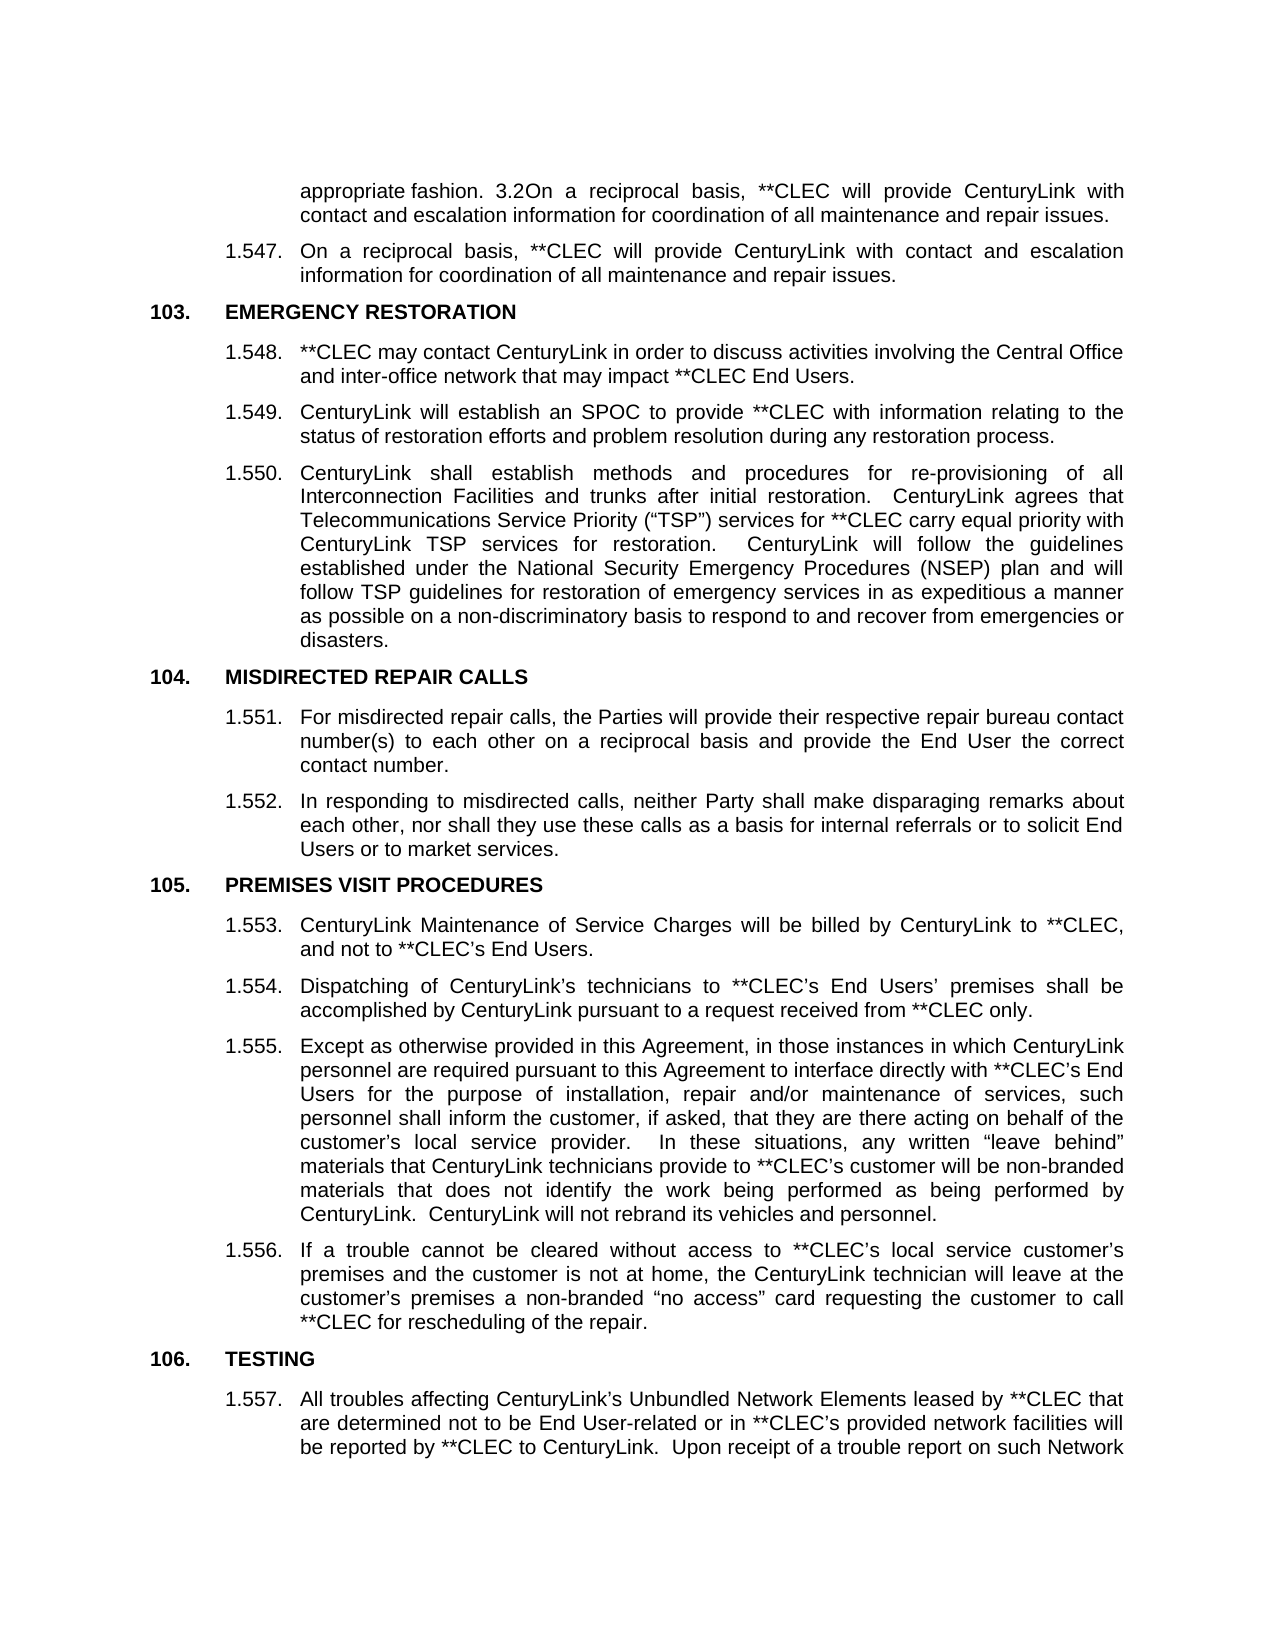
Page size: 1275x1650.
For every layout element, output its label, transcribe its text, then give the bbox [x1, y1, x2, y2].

list All troubles affecting CenturyLink’s Unbundled Network Elements leased by **CLEC that are determined not to be End User-related or in **CLEC’s provided network facilities will be reported by **CLEC to CenturyLink. Upon receipt of a trouble report on such Network [225, 1387, 1125, 1458]
subtitle Misdirected Repair Calls [150, 664, 1125, 688]
list Dispatching of CenturyLink’s technicians to **CLEC’s End Users’ premises shall be accomplished by CenturyLink pursuant to a request received from **CLEC only. [225, 974, 1125, 1022]
list For misdirected repair calls, the Parties will provide their respective repair bureau contact number(s) to each other on a reciprocal basis and provide the End User the correct contact number. [225, 704, 1125, 776]
list CenturyLink shall establish methods and procedures for re-provisioning of all Interconnection Facilities and trunks after initial restoration. CenturyLink agrees that Telecommunications Service Priority (“TSP”) services for **CLEC carry equal priority with CenturyLink TSP services for restoration. CenturyLink will follow the guidelines established under the National Security Emergency Procedures (NSEP) plan and will follow TSP guidelines for restoration of emergency services in as expeditious a manner as possible on a non-discriminatory basis to respond to and recover from emergencies or disasters. [225, 460, 1125, 652]
list appropriate fashion. 3.2 On a reciprocal basis, **CLEC will provide CenturyLink with contact and escalation information for coordination of all maintenance and repair issues. [225, 179, 1125, 227]
list Except as otherwise provided in this Agreement, in those instances in which CenturyLink personnel are required pursuant to this Agreement to interface directly with **CLEC’s End Users for the purpose of installation, repair and/or maintenance of services, such personnel shall inform the customer, if asked, that they are there acting on behalf of the customer’s local service provider. In these situations, any written “leave behind” materials that CenturyLink technicians provide to **CLEC’s customer will be non-branded materials that does not identify the work being performed as being performed by CenturyLink. CenturyLink will not rebrand its vehicles and personnel. [225, 1034, 1125, 1226]
list In responding to misdirected calls, neither Party shall make disparaging remarks about each other, nor shall they use these calls as a basis for internal referrals or to solicit End Users or to market services. [225, 789, 1125, 861]
subtitle PREMISES VISIT PROCEDURES [150, 873, 1125, 897]
subtitle TESTING [150, 1347, 1125, 1371]
list **CLEC may contact CenturyLink in order to discuss activities involving the Central Office and inter-office network that may impact **CLEC End Users. [225, 339, 1125, 387]
subtitle Emergency Restoration [150, 299, 1125, 323]
list CenturyLink will establish an SPOC to provide **CLEC with information relating to the status of restoration efforts and problem resolution during any restoration process. [225, 400, 1125, 448]
list On a reciprocal basis, **CLEC will provide CenturyLink with contact and escalation information for coordination of all maintenance and repair issues. [225, 239, 1125, 287]
list If a trouble cannot be cleared without access to **CLEC’s local service customer’s premises and the customer is not at home, the CenturyLink technician will leave at the customer’s premises a non-branded “no access” card requesting the customer to call **CLEC for rescheduling of the repair. [225, 1238, 1125, 1334]
list CenturyLink Maintenance of Service Charges will be billed by CenturyLink to **CLEC, and not to **CLEC’s End Users. [225, 913, 1125, 961]
